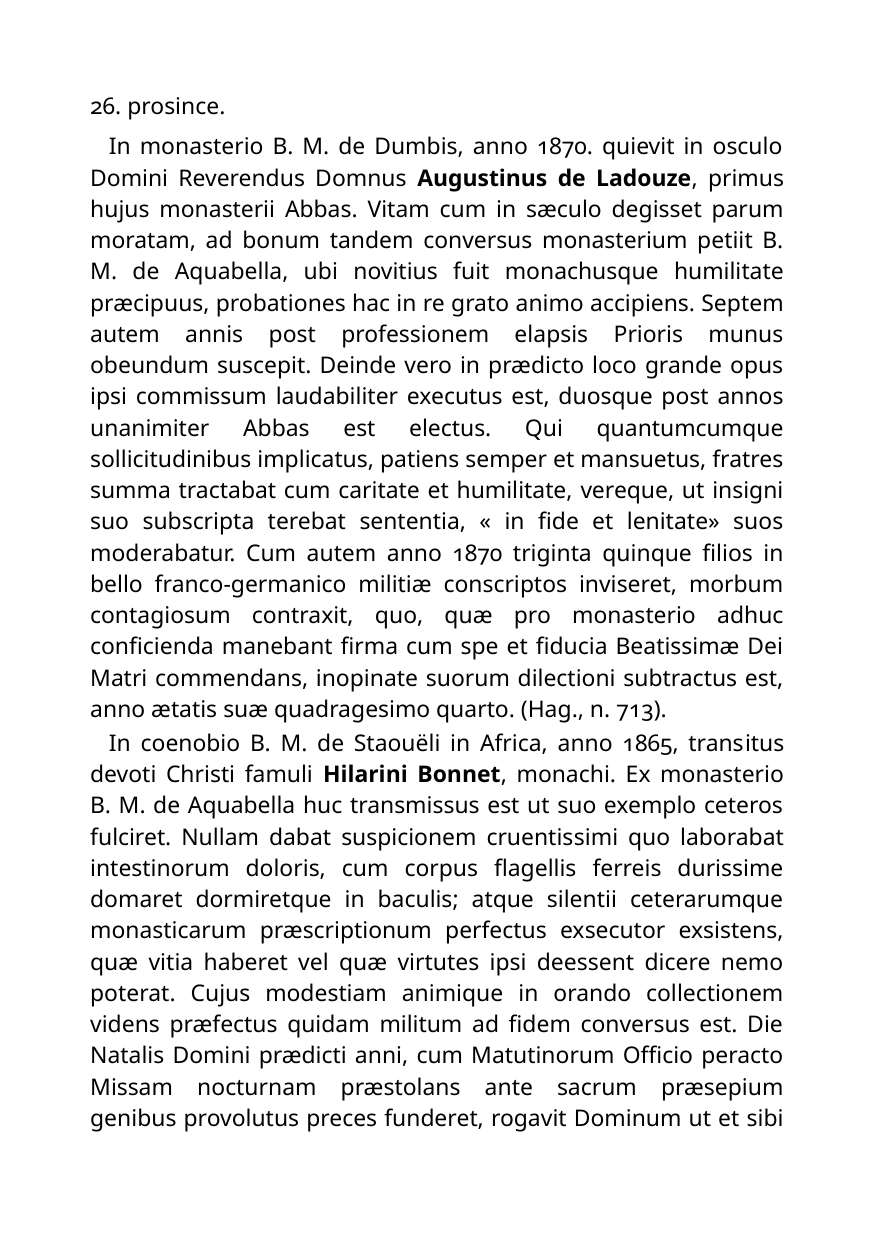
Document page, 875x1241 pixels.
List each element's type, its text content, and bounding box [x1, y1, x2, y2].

text 26. prosince. [90, 90, 784, 121]
text In monasterio B. M. de Dumbis, anno 1870. quievit in osculo Domini Reverendus Domnus Augustinus de Ladouze, primus hujus monasterii Abbas. Vitam cum in sæculo degisset parum moratam, ad bonum tandem conversus monasterium petiit B. M. de Aquabella, ubi novitius fuit monachusque humilitate præcipuus, probationes hac in re grato animo accipiens. Septem autem annis post professionem elapsis Prioris munus obeundum suscepit. Deinde vero in prædicto loco grande opus ipsi commissum laudabiliter executus est, duosque post annos unanimiter Abbas est electus. Qui quantumcumque sollicitudinibus implicatus, patiens semper et mansuetus, fratres summa tractabat cum caritate et humilitate, vereque, ut insigni suo subscripta terebat sententia, « in fide et lenitate» suos moderabatur. Cum autem anno 1870 triginta quinque filios in bello franco-germanico militiæ conscriptos inviseret, morbum contagiosum contraxit, quo, quæ pro monasterio adhuc conficienda manebant firma cum spe et fiducia Beatissimæ Dei Matri commendans, inopinate suorum dilectioni subtractus est, anno ætatis suæ quadragesimo quarto. (Hag., n. 713). [90, 130, 784, 724]
text In coenobio B. M. de Staouëli in Africa, anno 1865, trans­itus devoti Christi famuli Hilarini Bonnet, monachi. Ex monasterio B. M. de Aquabella huc transmissus est ut suo exemplo ceteros fulciret. Nullam dabat suspicionem cruentis­simi quo laborabat intestinorum doloris, cum corpus flagellis ferreis durissime domaret dormiretque in baculis; atque silentii ceterarumque monasticarum præscriptionum perfectus exsecutor exsistens, quæ vitia haberet vel quæ virtutes ipsi deessent dicere nemo poterat. Cujus modestiam animique in orando collectionem videns præfectus quidam militum ad fidem conversus est. Die Natalis Domini prædicti anni, cum Matutinorum Officio peracto Missam nocturnam præstolans ante sacrum præsepium genibus provolutus preces funderet, rogavit Dominum ut et sibi [90, 727, 784, 1133]
